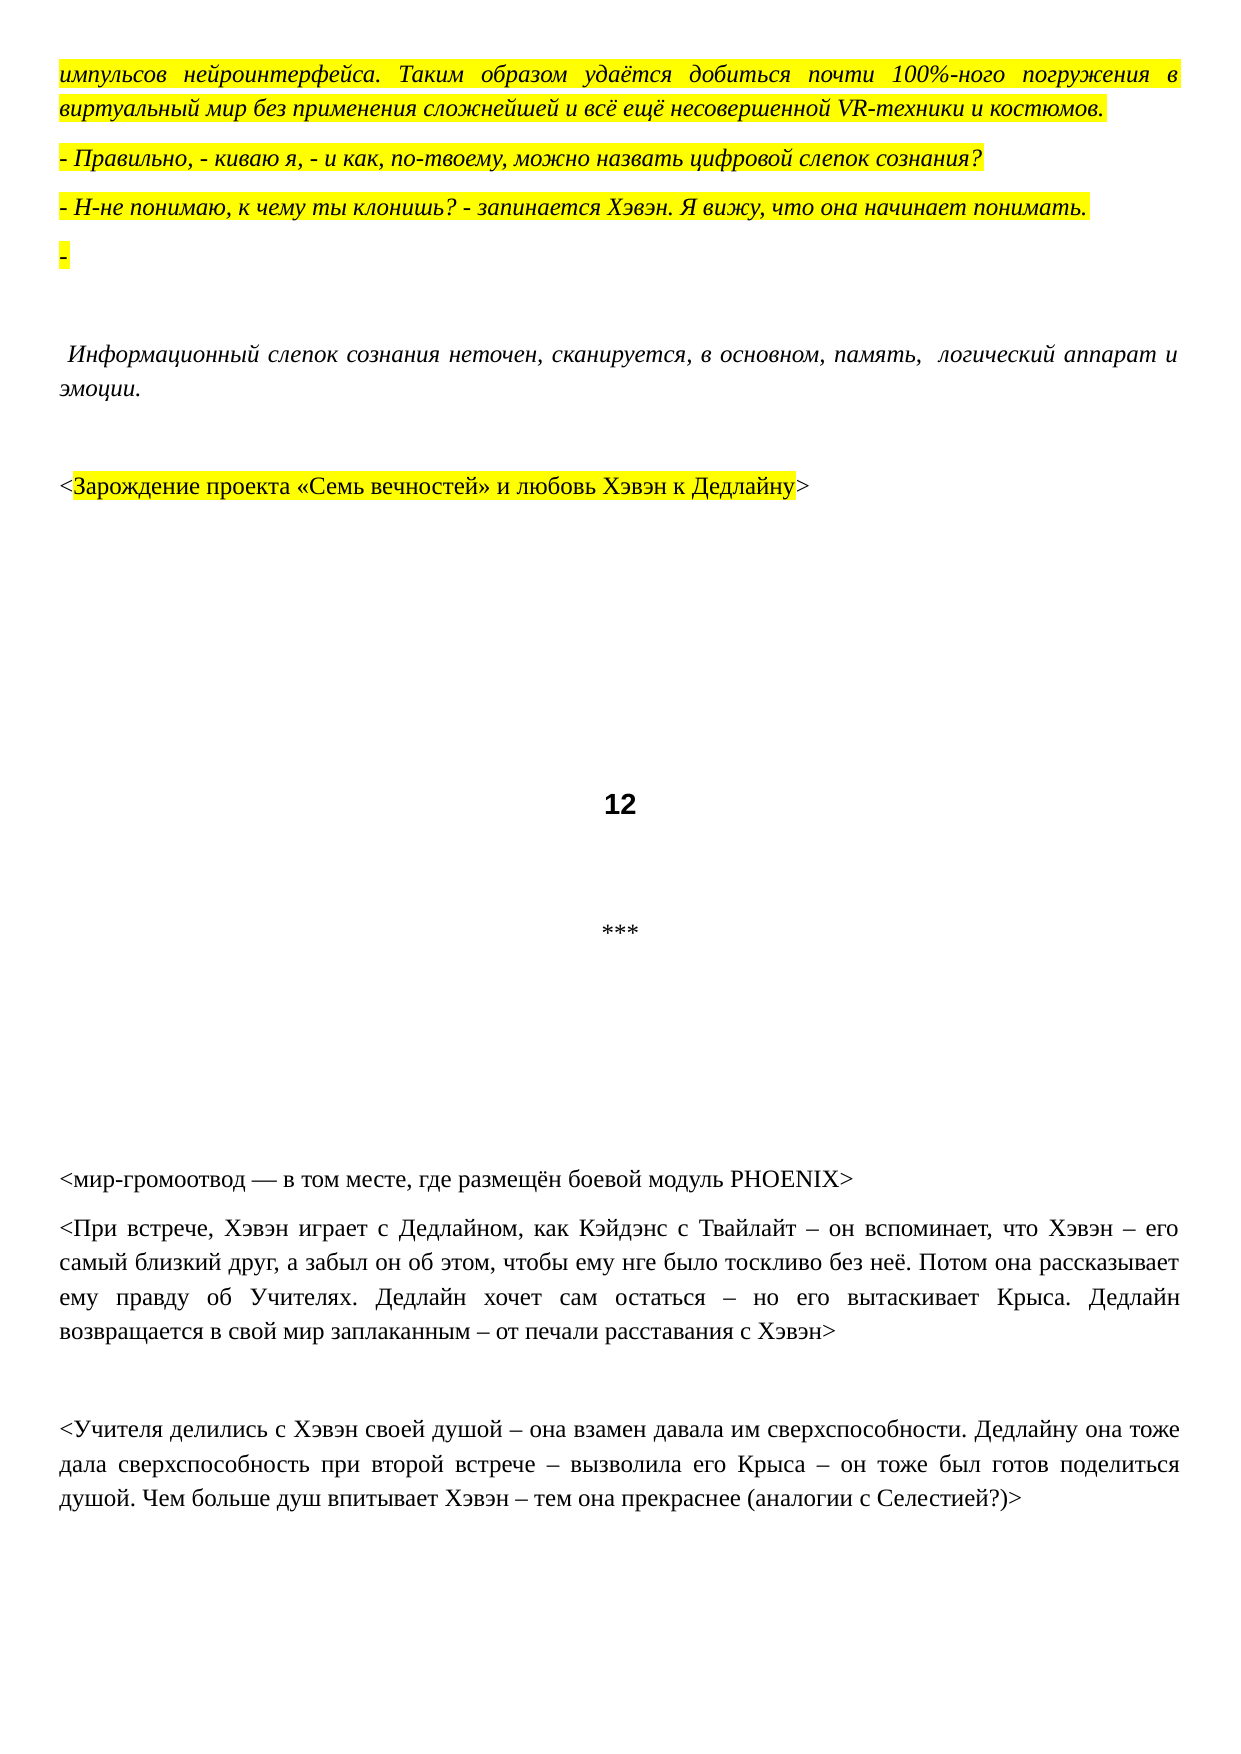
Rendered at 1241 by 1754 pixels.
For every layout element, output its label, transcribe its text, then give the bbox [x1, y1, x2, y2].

text <мир-громоотвод — в том месте, где размещён боевой модуль PHOENIX> [59, 1164, 1181, 1192]
text <Зарождение проекта «Семь вечностей» и любовь Хэвэн к Дедлайну> [59, 471, 1181, 500]
text *** [59, 918, 1181, 947]
text <При встрече, Хэвэн играет с Дедлайном, как Кэйдэнс с Твайлайт – он вспоминает, что Хэвэн – его самый близкий друг, а забыл он об этом, чтобы ему нге было тоскливо без неё. Потом она рассказывает ему правду об Учителях. Дедлайн хочет сам остаться – но его вытаскивает Крыса. Дедлайн возвращается в свой мир заплаканным – от печали расставания с Хэвэн> [59, 1213, 1181, 1345]
text Информационный слепок сознания неточен, сканируется, в основном, память, логический аппарат и эмоции. [59, 339, 1181, 402]
text <Учителя делились с Хэвэн своей душой – она взамен давала им сверхспособности. Дедлайну она тоже дала сверхспособность при второй встрече – вызволила его Крыса – он тоже был готов поделиться душой. Чем больше душ впитывает Хэвэн – тем она прекраснее (аналогии с Селестией?)> [59, 1414, 1181, 1512]
subtitle 12 [59, 787, 1181, 820]
text - Н-не понимаю, к чему ты клонишь? - запинается Хэвэн. Я вижу, что она начинает понимать. [59, 192, 1181, 220]
text импульсов нейроинтерфейса. Таким образом удаётся добиться почти 100%-ного погружения в виртуальный мир без применения сложнейшей и всё ещё несовершенной VR-техники и костюмов. [59, 59, 1181, 122]
text - Правильно, - киваю я, - и как, по-твоему, можно назвать цифровой слепок сознания? [59, 143, 1181, 171]
text - [59, 241, 1181, 269]
